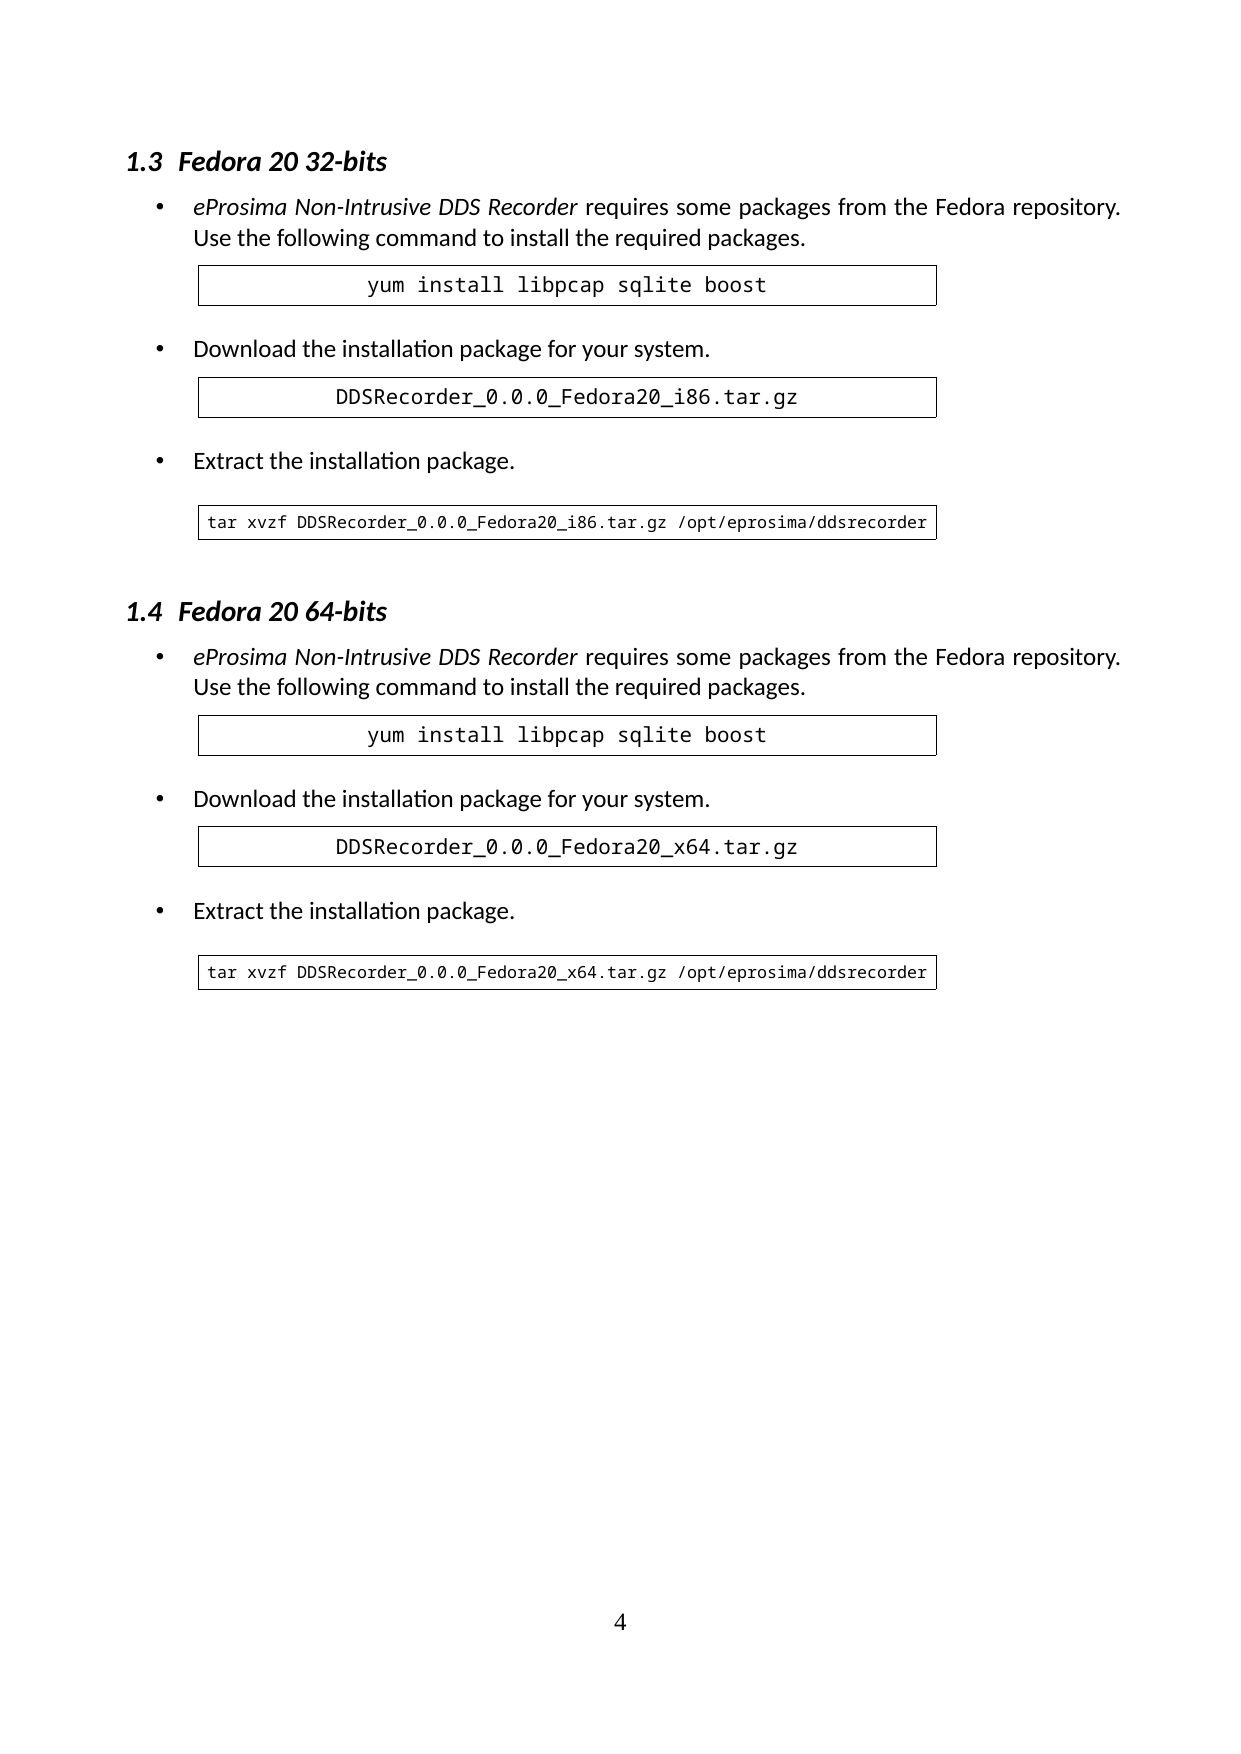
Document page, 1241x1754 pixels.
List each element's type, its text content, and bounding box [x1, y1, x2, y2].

list Download the installation package for your system. [156, 783, 1122, 814]
table_header yum install libpcap sqlite boost [199, 266, 936, 305]
table_header tar xvzf DDSRecorder_0.0.0_Fedora20_i86.tar.gz /opt/eprosima/ddsrecorder [199, 506, 936, 539]
table_header yum install libpcap sqlite boost [199, 716, 936, 754]
list eProsima Non-Intrusive DDS Recorder requires some packages from the Fedora repository. Use the following command to install the required packages. [156, 641, 1122, 702]
list Extract the installation package. [156, 895, 1122, 926]
list Extract the installation package. [156, 446, 1122, 476]
table_header DDSRecorder_0.0.0_Fedora20_x64.tar.gz [199, 827, 936, 866]
table_header DDSRecorder_0.0.0_Fedora20_i86.tar.gz [199, 378, 936, 417]
list eProsima Non-Intrusive DDS Recorder requires some packages from the Fedora repository. Use the following command to install the required packages. [156, 191, 1122, 252]
list Download the installation package for your system. [156, 334, 1122, 364]
table_header tar xvzf DDSRecorder_0.0.0_Fedora20_x64.tar.gz /opt/eprosima/ddsrecorder [199, 956, 936, 989]
subtitle Fedora 20 32-bits [118, 143, 1122, 179]
subtitle Fedora 20 64-bits [118, 593, 1122, 628]
